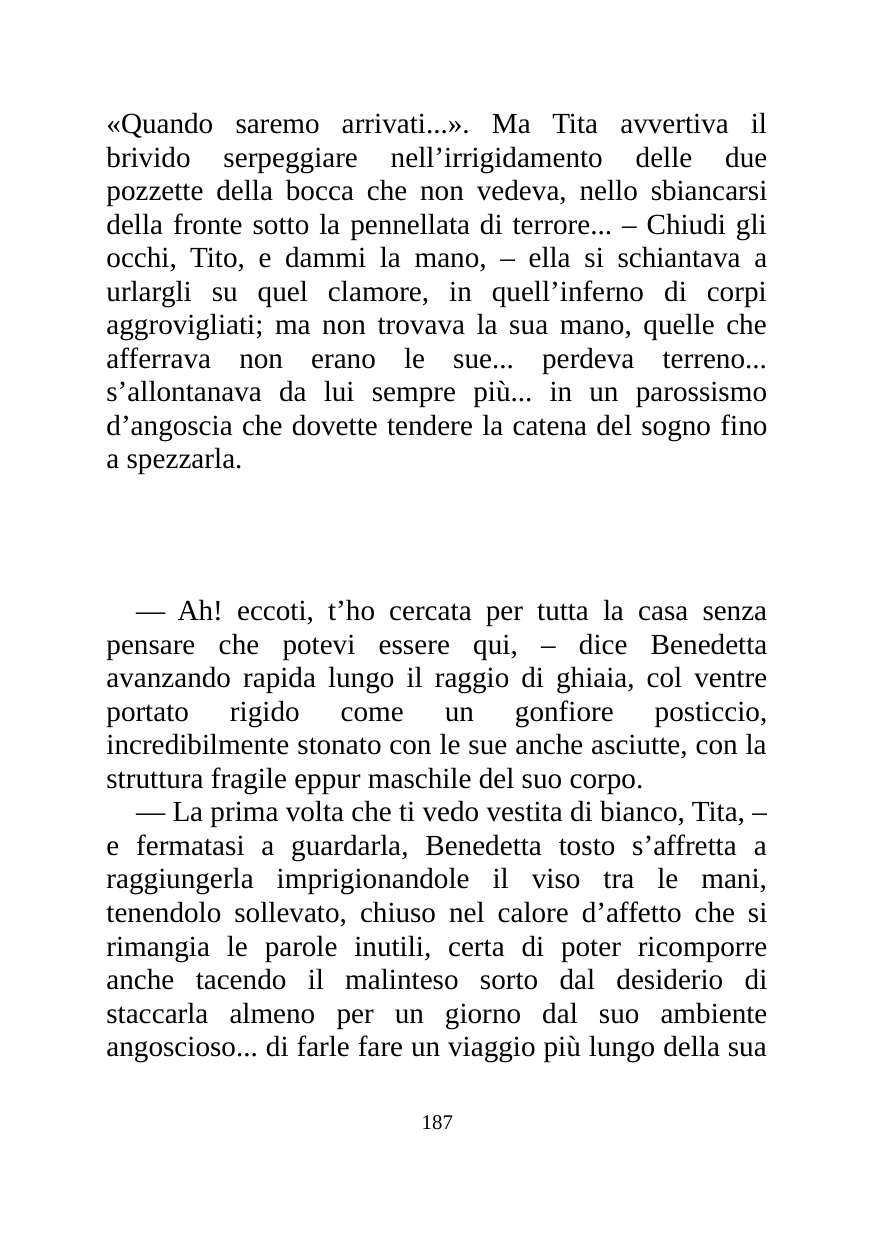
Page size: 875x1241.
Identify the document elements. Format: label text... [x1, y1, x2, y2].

text — Ah! eccoti, t’ho cercata per tutta la casa senza pensare che potevi essere qui, – dice Benedetta avanzando rapida lungo il raggio di ghiaia, col ventre portato rigido come un gonfiore posticcio, incredibilmente stonato con le sue anche asciutte, con la struttura fragile eppur maschile del suo corpo. [106, 593, 768, 794]
text «Quando saremo arrivati...». Ma Tita avvertiva il brivido serpeggiare nell’irrigidamento delle due pozzette della bocca che non vedeva, nello sbiancarsi della fronte sotto la pennellata di terrore... – Chiudi gli occhi, Tito, e dammi la mano, – ella si schiantava a urlargli su quel clamore, in quell’inferno di corpi aggrovigliati; ma non trovava la sua mano, quelle che afferrava non erano le sue... perdeva terreno... s’allontanava da lui sempre più... in un parossismo d’angoscia che dovette tendere la catena del sogno fino a spezzarla. [106, 106, 768, 475]
text — La prima volta che ti vedo vestita di bianco, Tita, – e fermatasi a guardarla, Benedetta tosto s’affretta a raggiungerla imprigionandole il viso tra le mani, tenendolo sollevato, chiuso nel calore d’affetto che si rimangia le parole inutili, certa di poter ricomporre anche tacendo il malinteso sorto dal desiderio di staccarla almeno per un giorno dal suo ambiente angoscioso... di farle fare un viaggio più lungo della sua [106, 794, 768, 1063]
